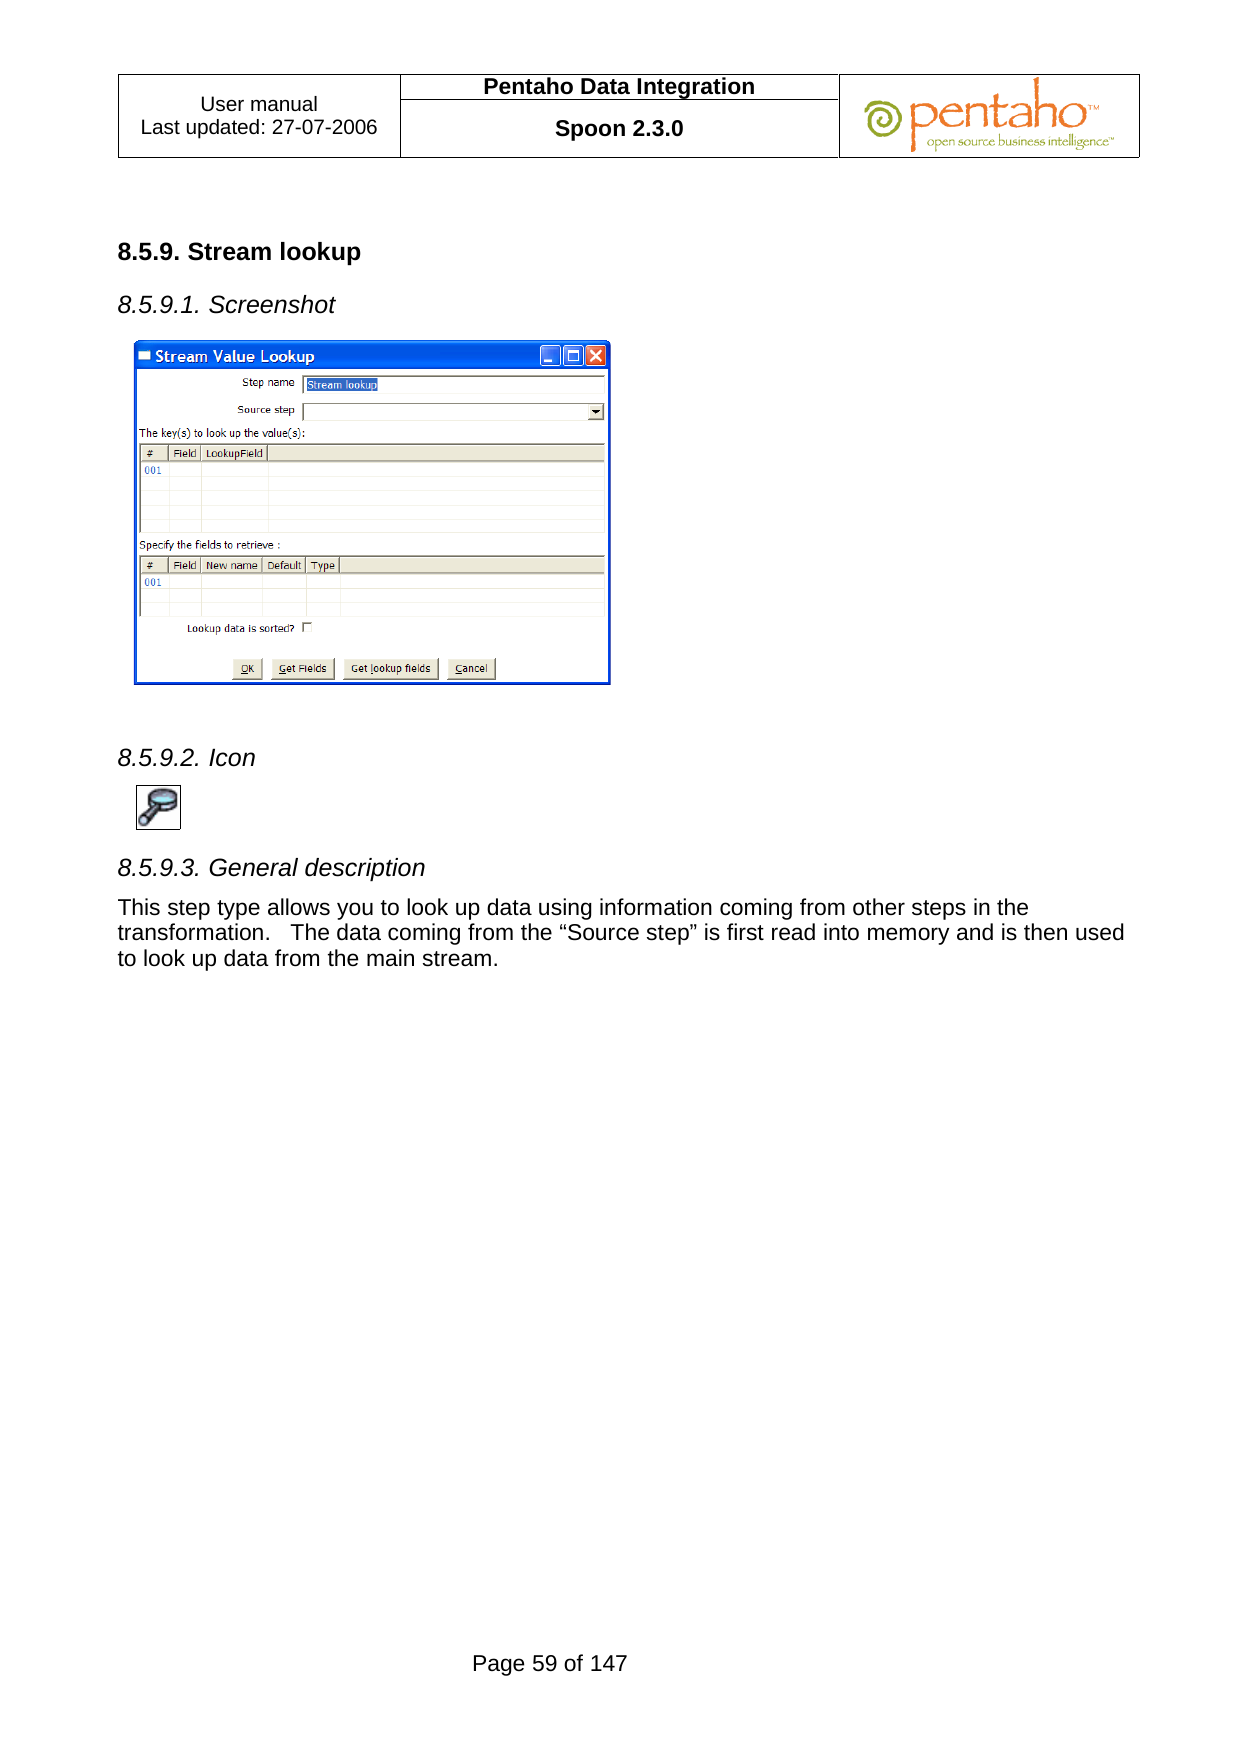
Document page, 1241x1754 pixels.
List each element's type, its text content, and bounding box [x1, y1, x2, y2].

subtitle Screenshot [117, 291, 1137, 319]
picture [133, 340, 611, 685]
subtitle General description [117, 854, 1137, 882]
text This step type allows you to look up data using information coming from other steps in the transformation. The data coming from the “Source step” is first read into memory and is then used to look up data from the main stream. [117, 894, 1137, 971]
subtitle Icon [117, 744, 1137, 772]
subtitle Stream lookup [117, 238, 1137, 266]
